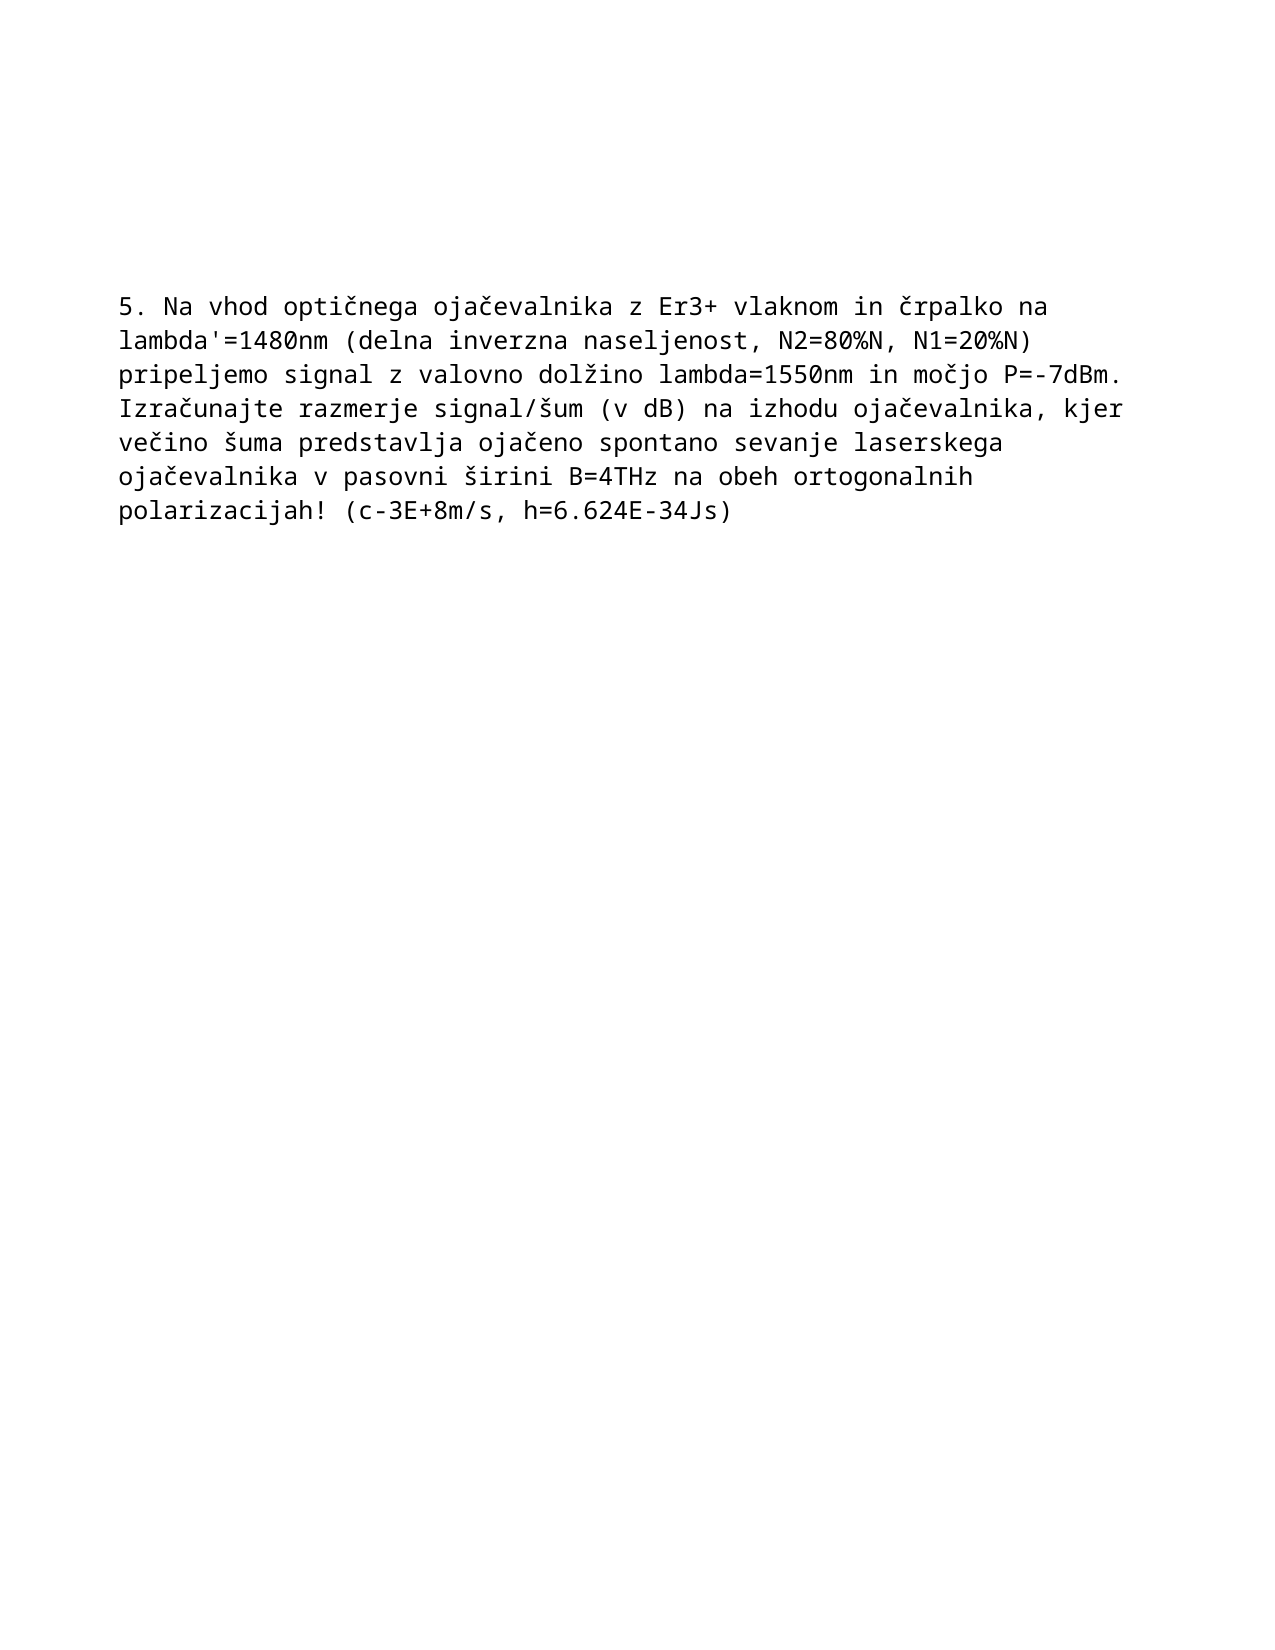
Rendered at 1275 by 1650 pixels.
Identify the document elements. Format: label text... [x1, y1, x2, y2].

text 5. Na vhod optičnega ojačevalnika z Er3+ vlaknom in črpalko na lambda'=1480nm (delna inverzna naseljenost, N2=80%N, N1=20%N) pripeljemo signal z valovno dolžino lambda=1550nm in močjo P=-7dBm. Izračunajte razmerje signal/šum (v dB) na izhodu ojačevalnika, kjer večino šuma predstavlja ojačeno spontano sevanje laserskega ojačevalnika v pasovni širini B=4THz na obeh ortogonalnih polarizacijah! (c-3E+8m/s, h=6.624E-34Js) [118, 288, 1157, 527]
